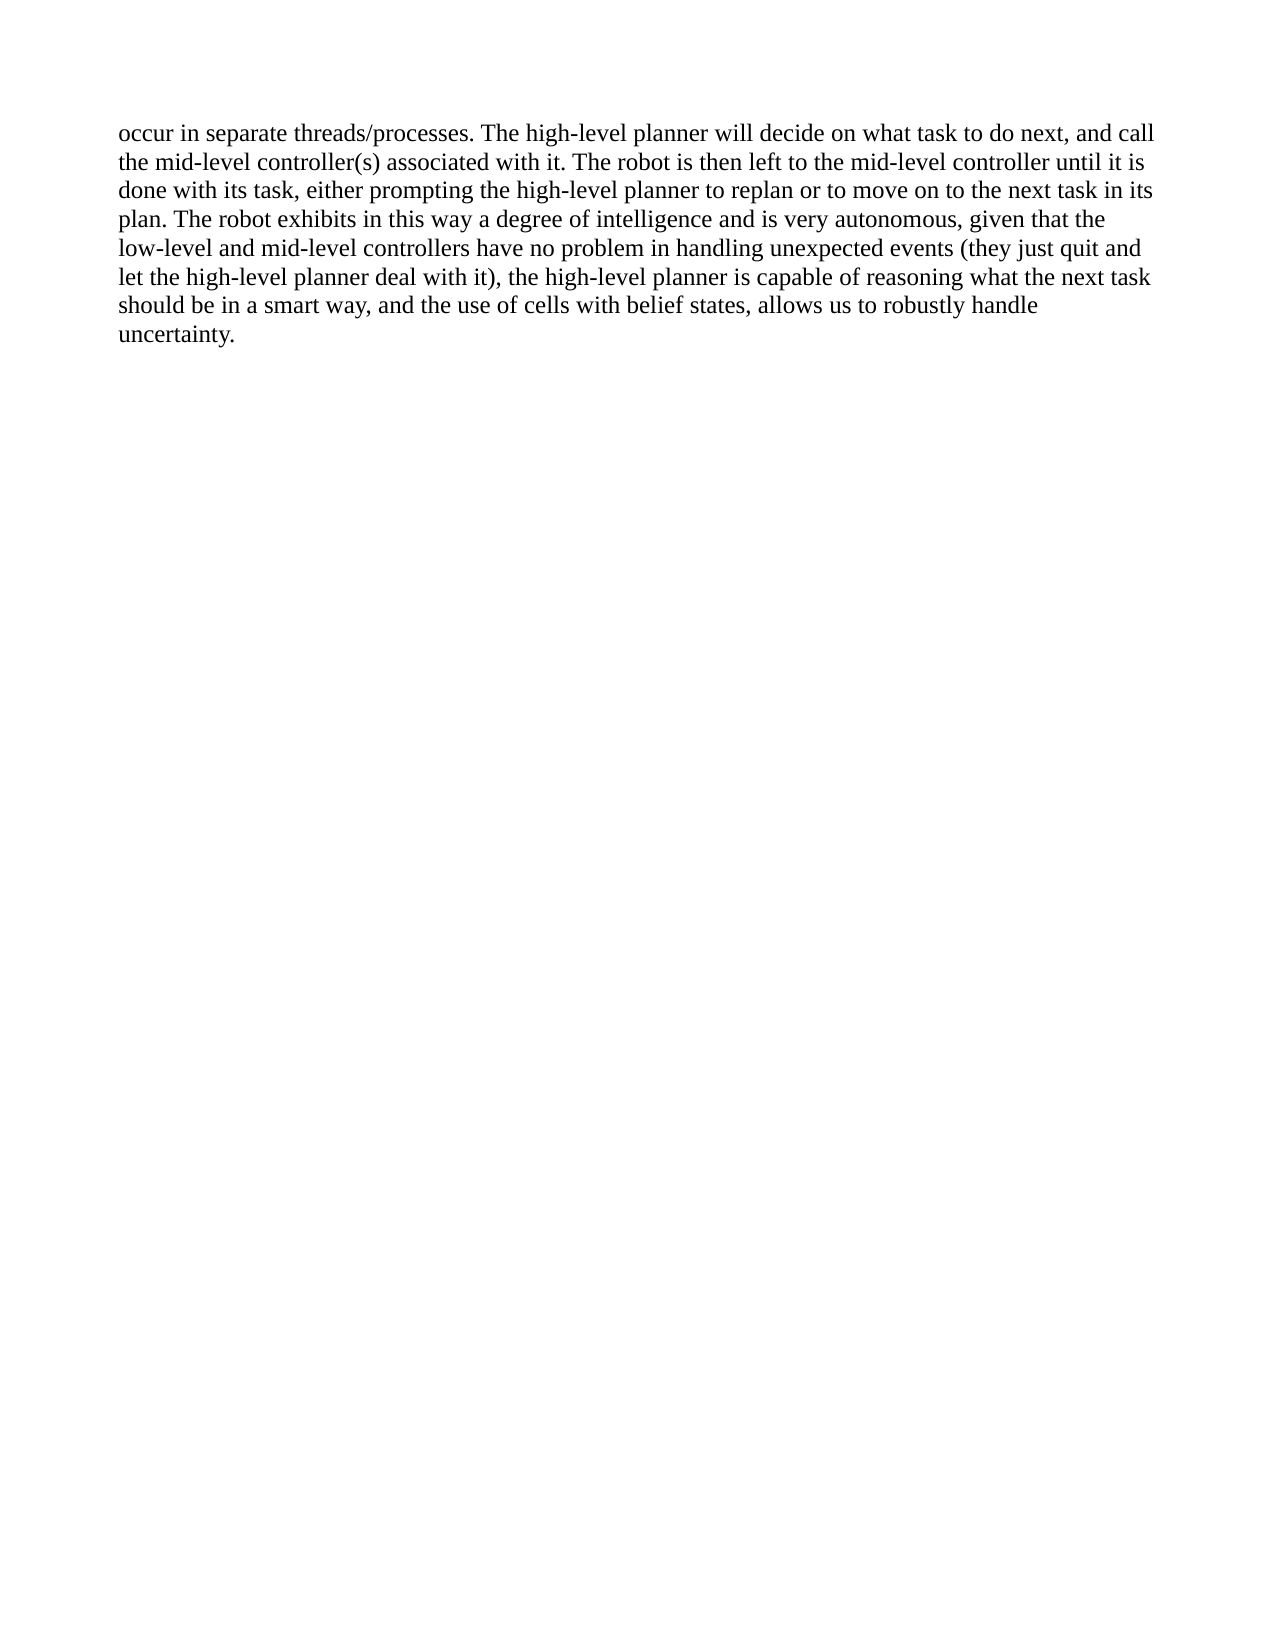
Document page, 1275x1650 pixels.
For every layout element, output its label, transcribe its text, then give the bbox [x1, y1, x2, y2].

text occur in separate threads/processes. The high-level planner will decide on what task to do next, and call the mid-level controller(s) associated with it. The robot is then left to the mid-level controller until it is done with its task, either prompting the high-level planner to replan or to move on to the next task in its plan. The robot exhibits in this way a degree of intelligence and is very autonomous, given that the low-level and mid-level controllers have no problem in handling unexpected events (they just quit and let the high-level planner deal with it), the high-level planner is capable of reasoning what the next task should be in a smart way, and the use of cells with belief states, allows us to robustly handle uncertainty. [118, 118, 1157, 348]
